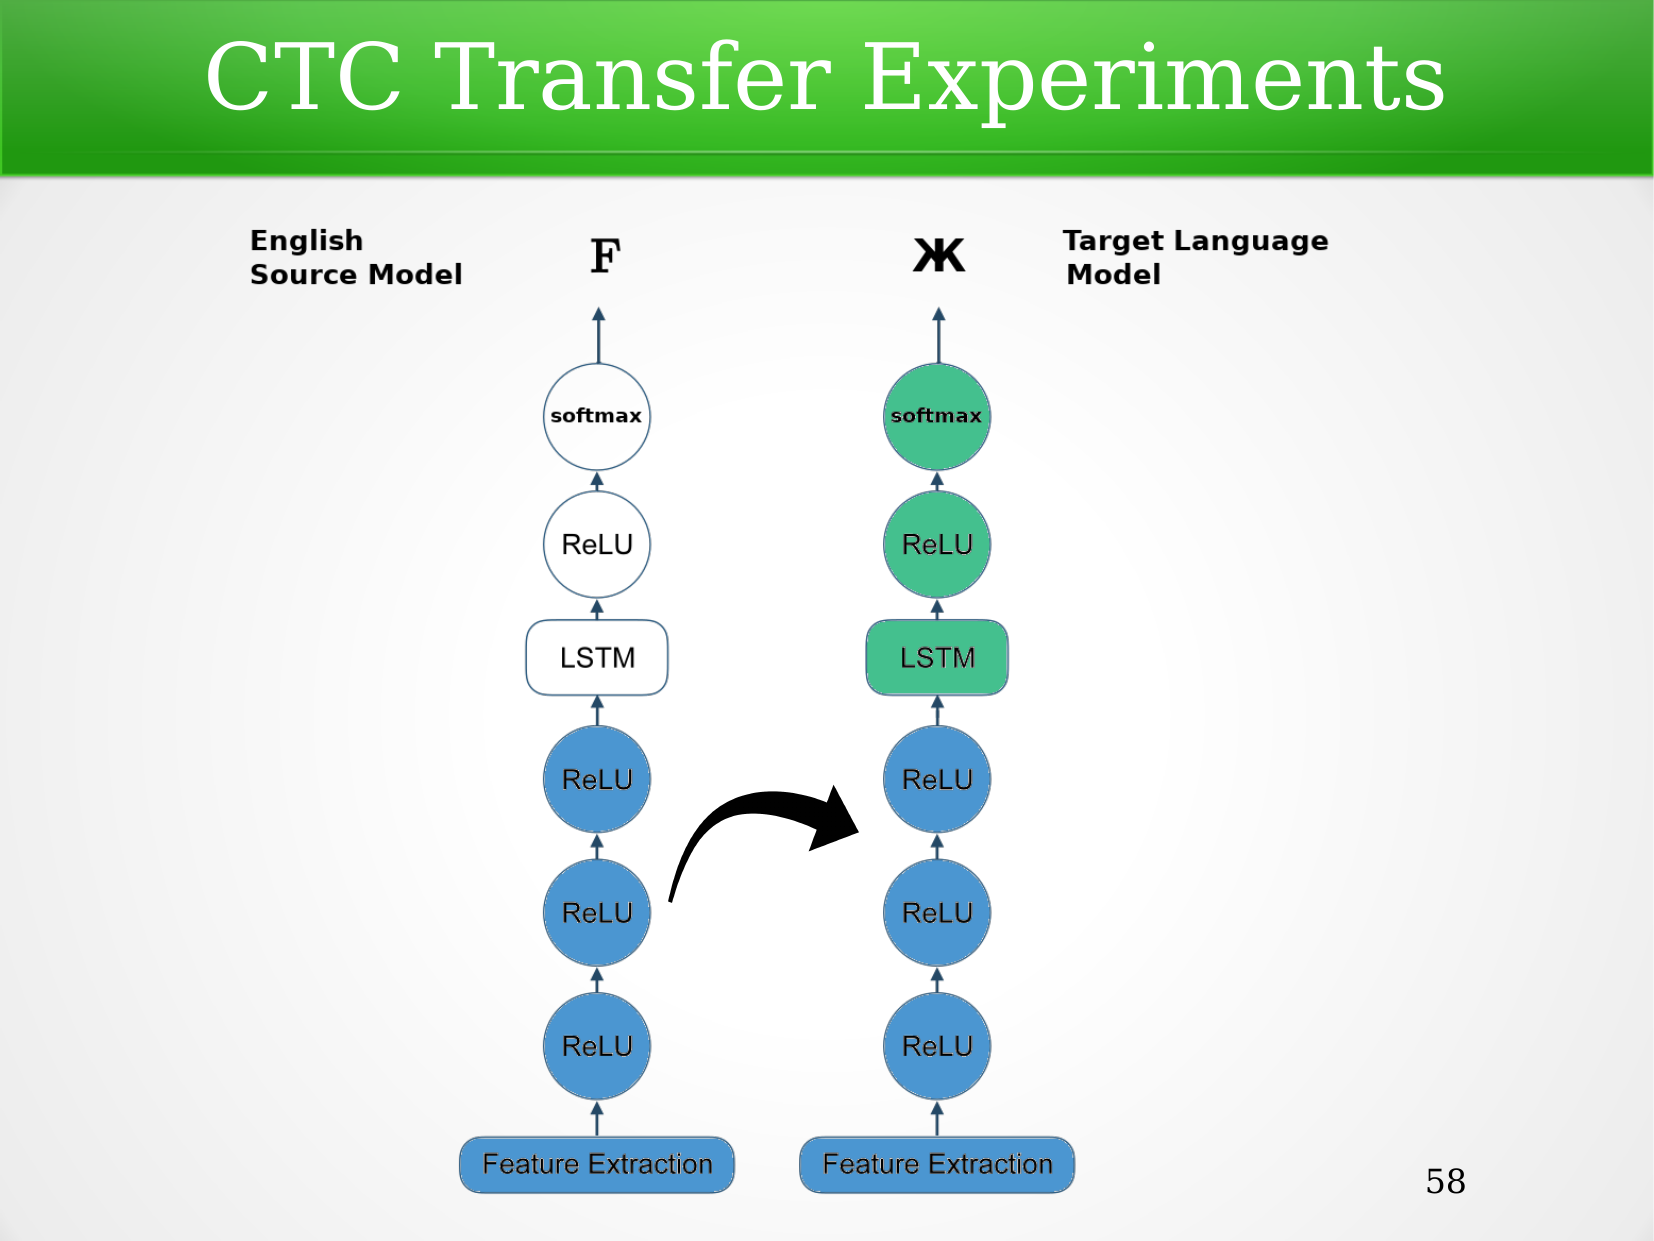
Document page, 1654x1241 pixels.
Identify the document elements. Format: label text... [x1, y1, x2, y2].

title CTC Transfer Experiments [82, 11, 1571, 154]
picture [0, 0, 1654, 1241]
